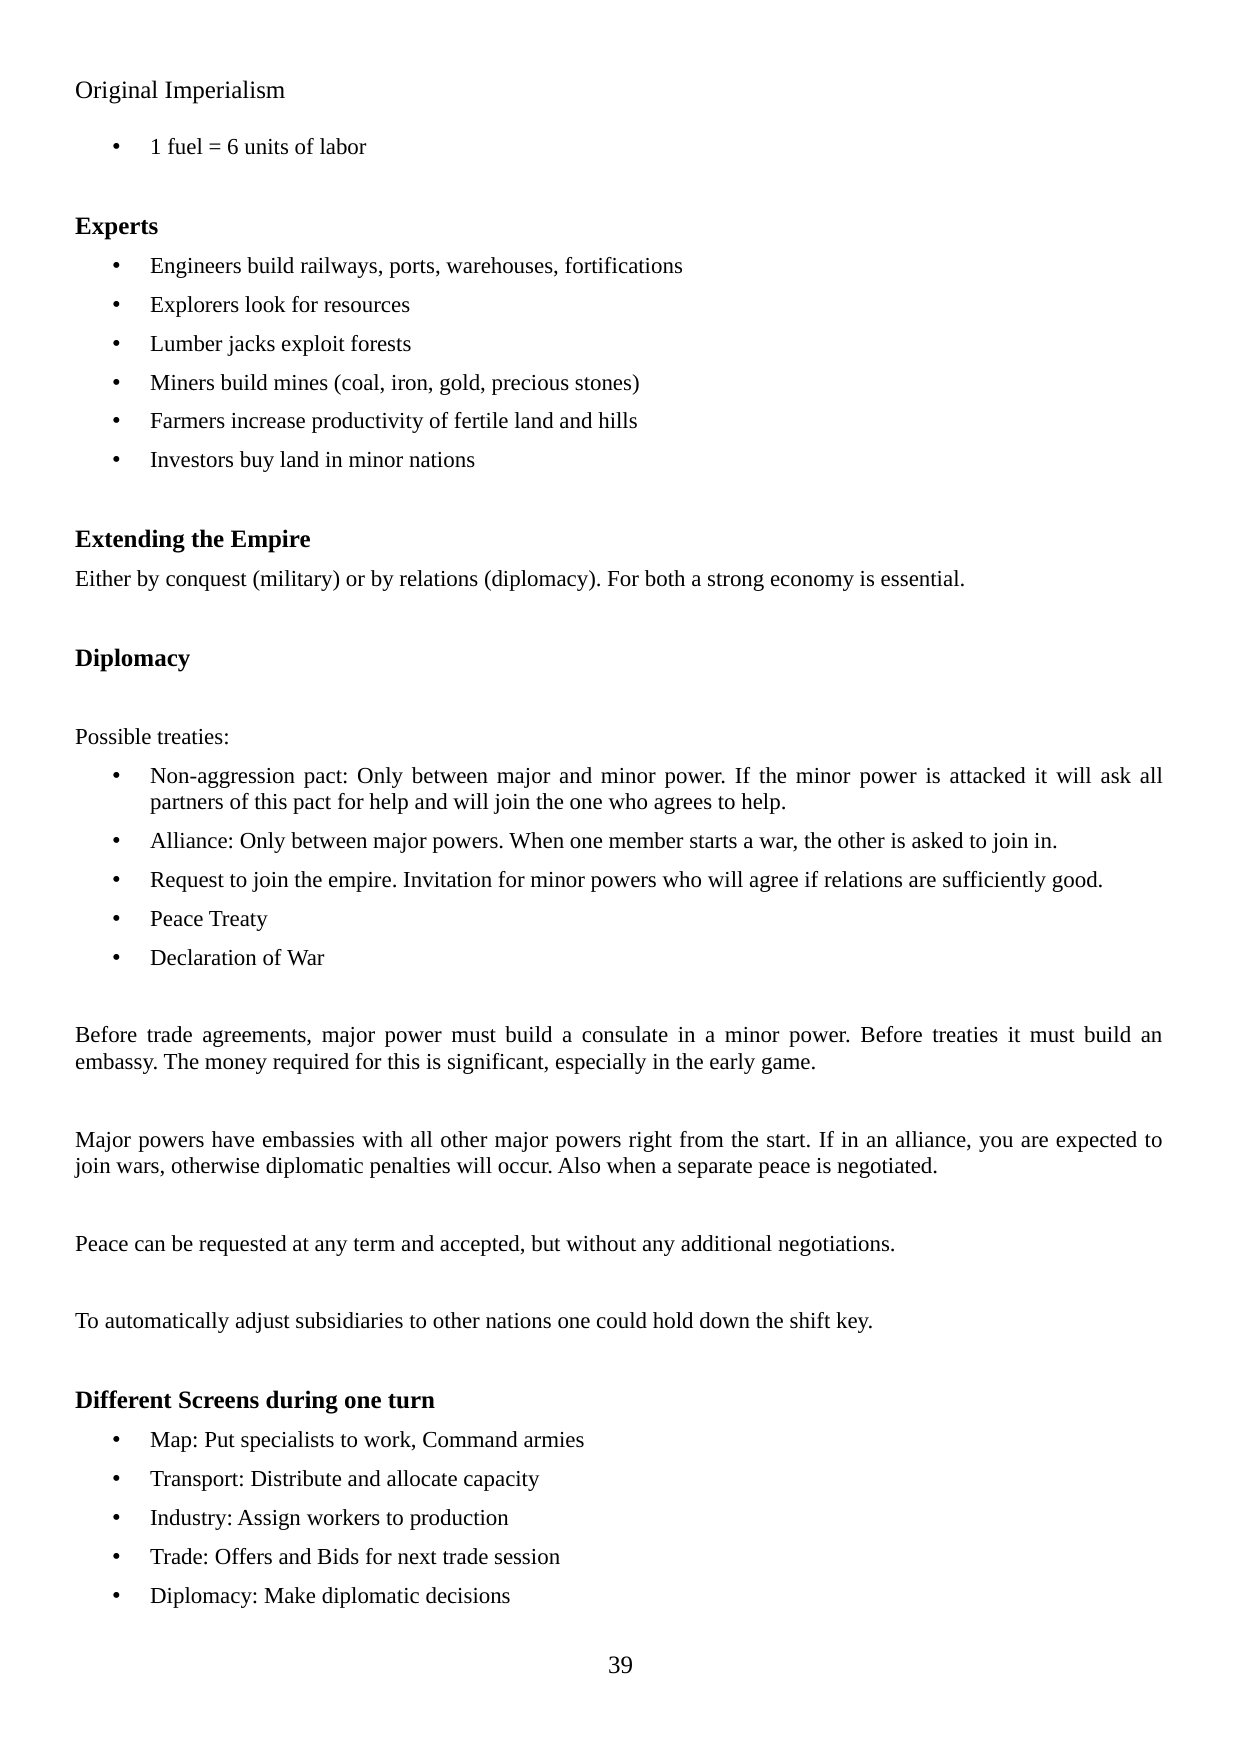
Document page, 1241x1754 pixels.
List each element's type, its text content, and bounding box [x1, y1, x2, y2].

list Request to join the empire. Invitation for minor powers who will agree if relations are sufficiently good. [112, 866, 1166, 892]
list 1 fuel = 6 units of labor [112, 133, 1166, 159]
text To automatically adjust subsidiaries to other nations one could hold down the shift key. [75, 1307, 1166, 1334]
list Farmers increase productivity of fertile land and hills [112, 408, 1166, 434]
text Peace can be requested at any term and accepted, but without any additional negotiations. [75, 1230, 1166, 1256]
text Experts [75, 211, 1166, 240]
text Diplomacy [75, 643, 1166, 672]
text Before trade agreements, major power must build a consulate in a minor power. Before treaties it must build an embassy. The money required for this is significant, especially in the early game. [75, 1022, 1166, 1074]
text Major powers have embassies with all other major powers right from the start. If in an alliance, you are expected to join wars, otherwise diplomatic penalties will occur. Also when a separate peace is negotiated. [75, 1126, 1166, 1178]
list Trade: Offers and Bids for next trade session [112, 1543, 1166, 1569]
list Diplomacy: Make diplomatic decisions [112, 1582, 1166, 1608]
list Miners build mines (coal, iron, gold, precious stones) [112, 369, 1166, 395]
list Map: Put specialists to work, Command armies [112, 1426, 1166, 1453]
text Different Screens during one turn [75, 1385, 1166, 1414]
list Transport: Distribute and allocate capacity [112, 1465, 1166, 1492]
list Explorers look for resources [112, 291, 1166, 317]
list Engineers build railways, ports, warehouses, fortifications [112, 252, 1166, 278]
list Lumber jacks exploit forests [112, 330, 1166, 356]
list Investors buy land in minor nations [112, 446, 1166, 473]
list Non-aggression pact: Only between major and minor power. If the minor power is attacked it will ask all partners of this pact for help and will join the one who agrees to help. [112, 762, 1166, 815]
text Either by conquest (military) or by relations (diplomacy). For both a strong economy is essential. [75, 565, 1166, 592]
list Declaration of War [112, 944, 1166, 970]
text Possible treaties: [75, 723, 1166, 749]
text Extending the Empire [75, 524, 1166, 553]
list Alliance: Only between major powers. When one member starts a war, the other is asked to join in. [112, 827, 1166, 854]
list Industry: Assign workers to production [112, 1504, 1166, 1530]
list Peace Treaty [112, 905, 1166, 931]
